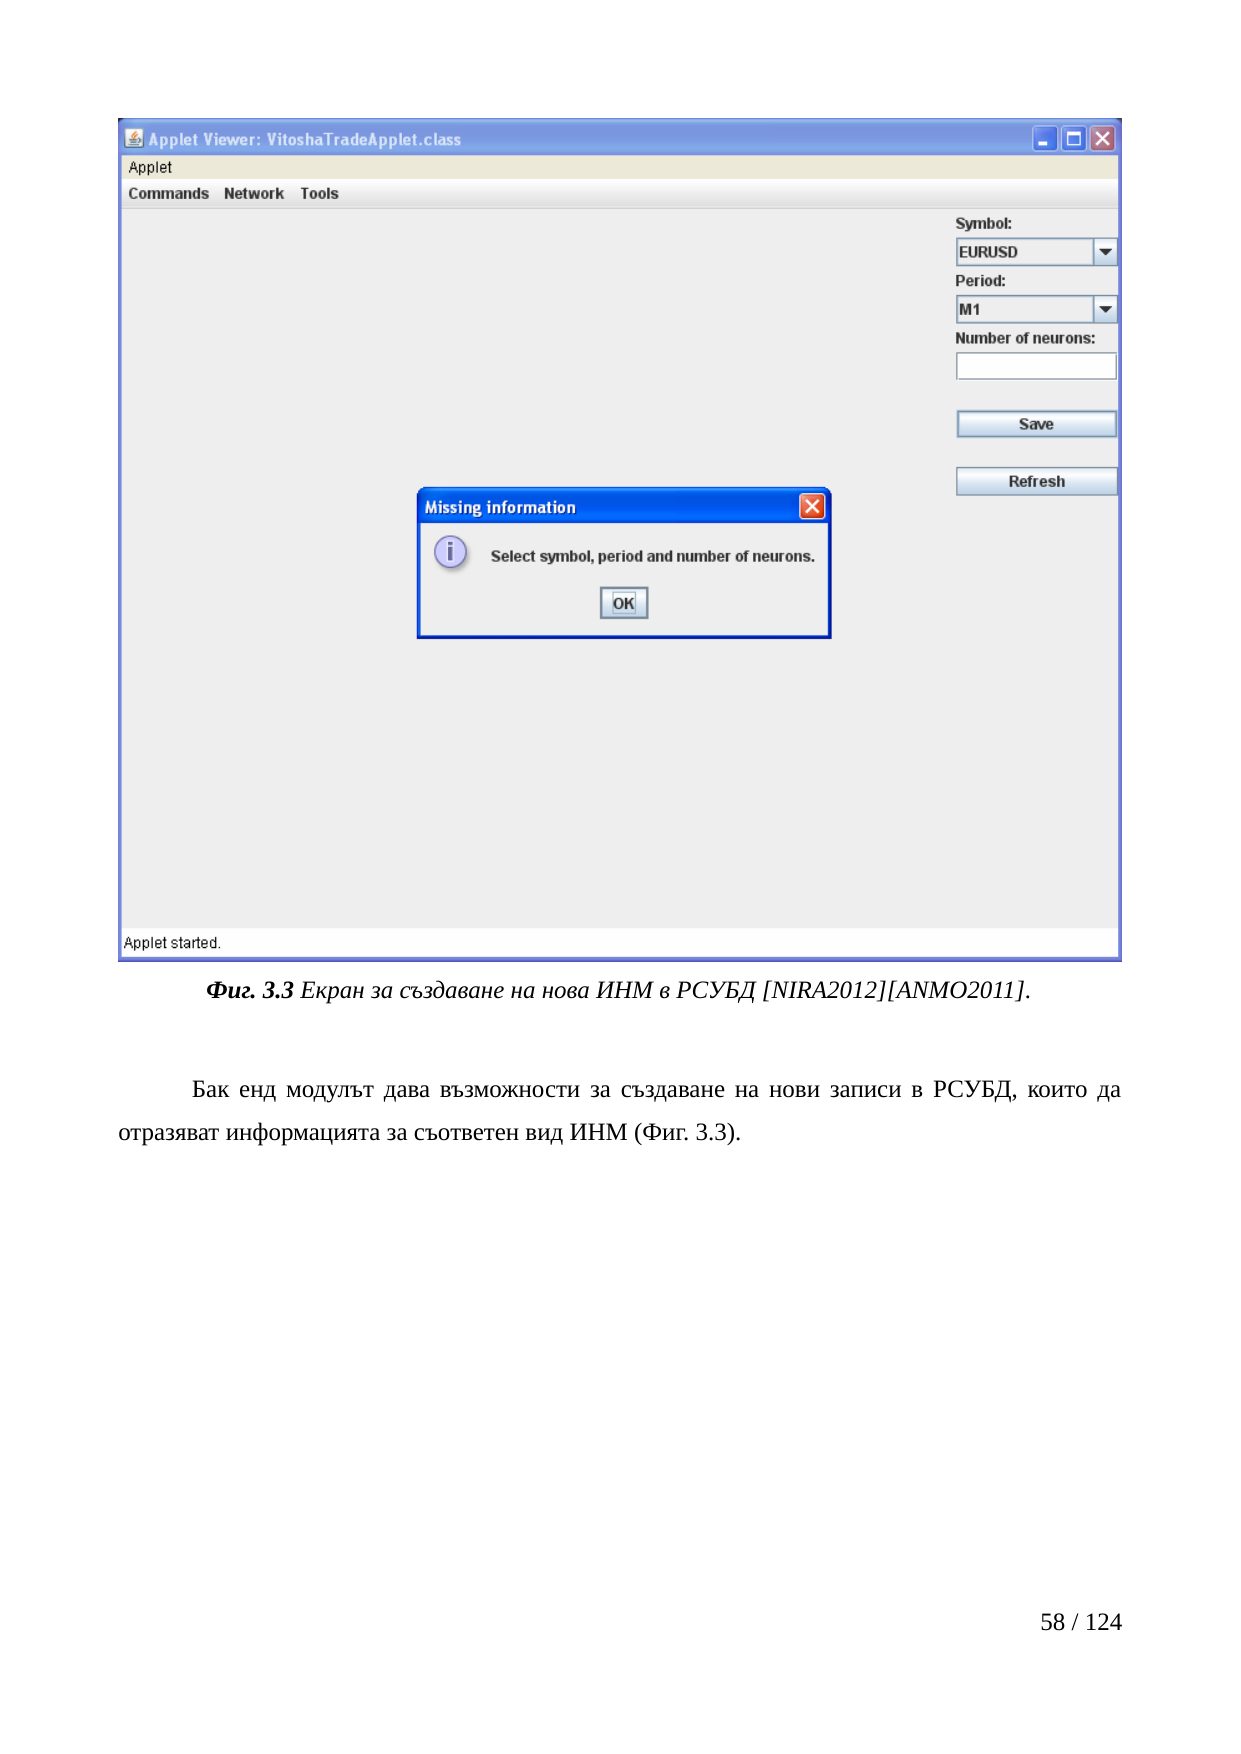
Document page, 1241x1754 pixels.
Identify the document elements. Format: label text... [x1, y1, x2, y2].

text Фиг. 3.3 Екран за създаване на нова ИНМ в РСУБД [NIRA2012][ANMO2011]. [118, 962, 1122, 1004]
text Бак енд модулът дава възможности за създаване на нови записи в РСУБД, които да отразяват информацията за съответен вид ИНМ (Фиг. 3.3). [118, 1074, 1122, 1146]
picture [118, 118, 1122, 962]
